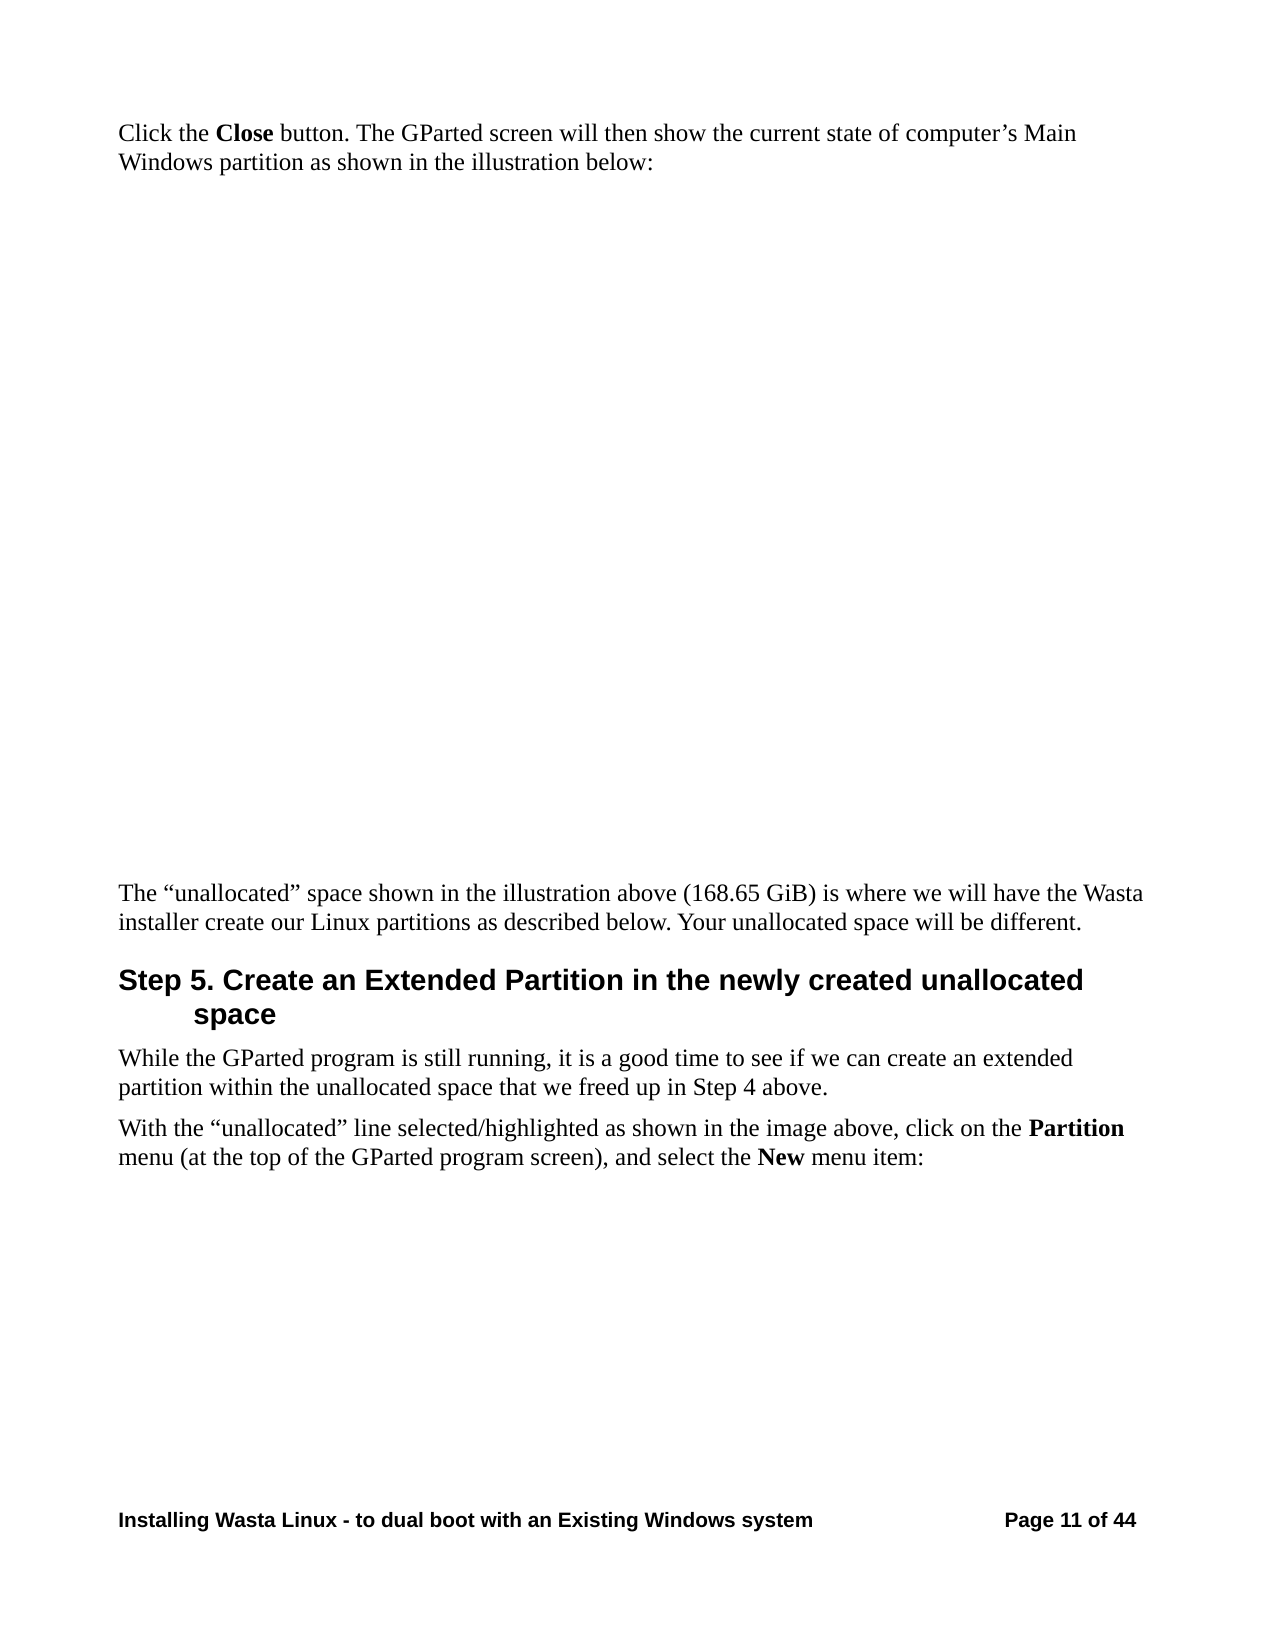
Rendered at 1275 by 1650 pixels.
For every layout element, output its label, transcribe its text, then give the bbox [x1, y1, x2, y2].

text With the “unallocated” line selected/highlighted as shown in the image above, click on the Partition menu (at the top of the GParted program screen), and select the New menu item: [118, 1113, 1157, 1171]
text The “unallocated” space shown in the illustration above (168.65 GiB) is where we will have the Wasta installer create our Linux partitions as described below. Your unallocated space will be different. [118, 878, 1157, 936]
subtitle Step 5. Create an Extended Partition in the newly created unallocated space [118, 963, 1157, 1031]
text Click the Close button. The GParted screen will then show the current state of computer’s Main Windows partition as shown in the illustration below: [118, 118, 1157, 176]
text While the GParted program is still running, it is a good time to see if we can create an extended partition within the unallocated space that we freed up in Step 4 above. [118, 1043, 1157, 1101]
